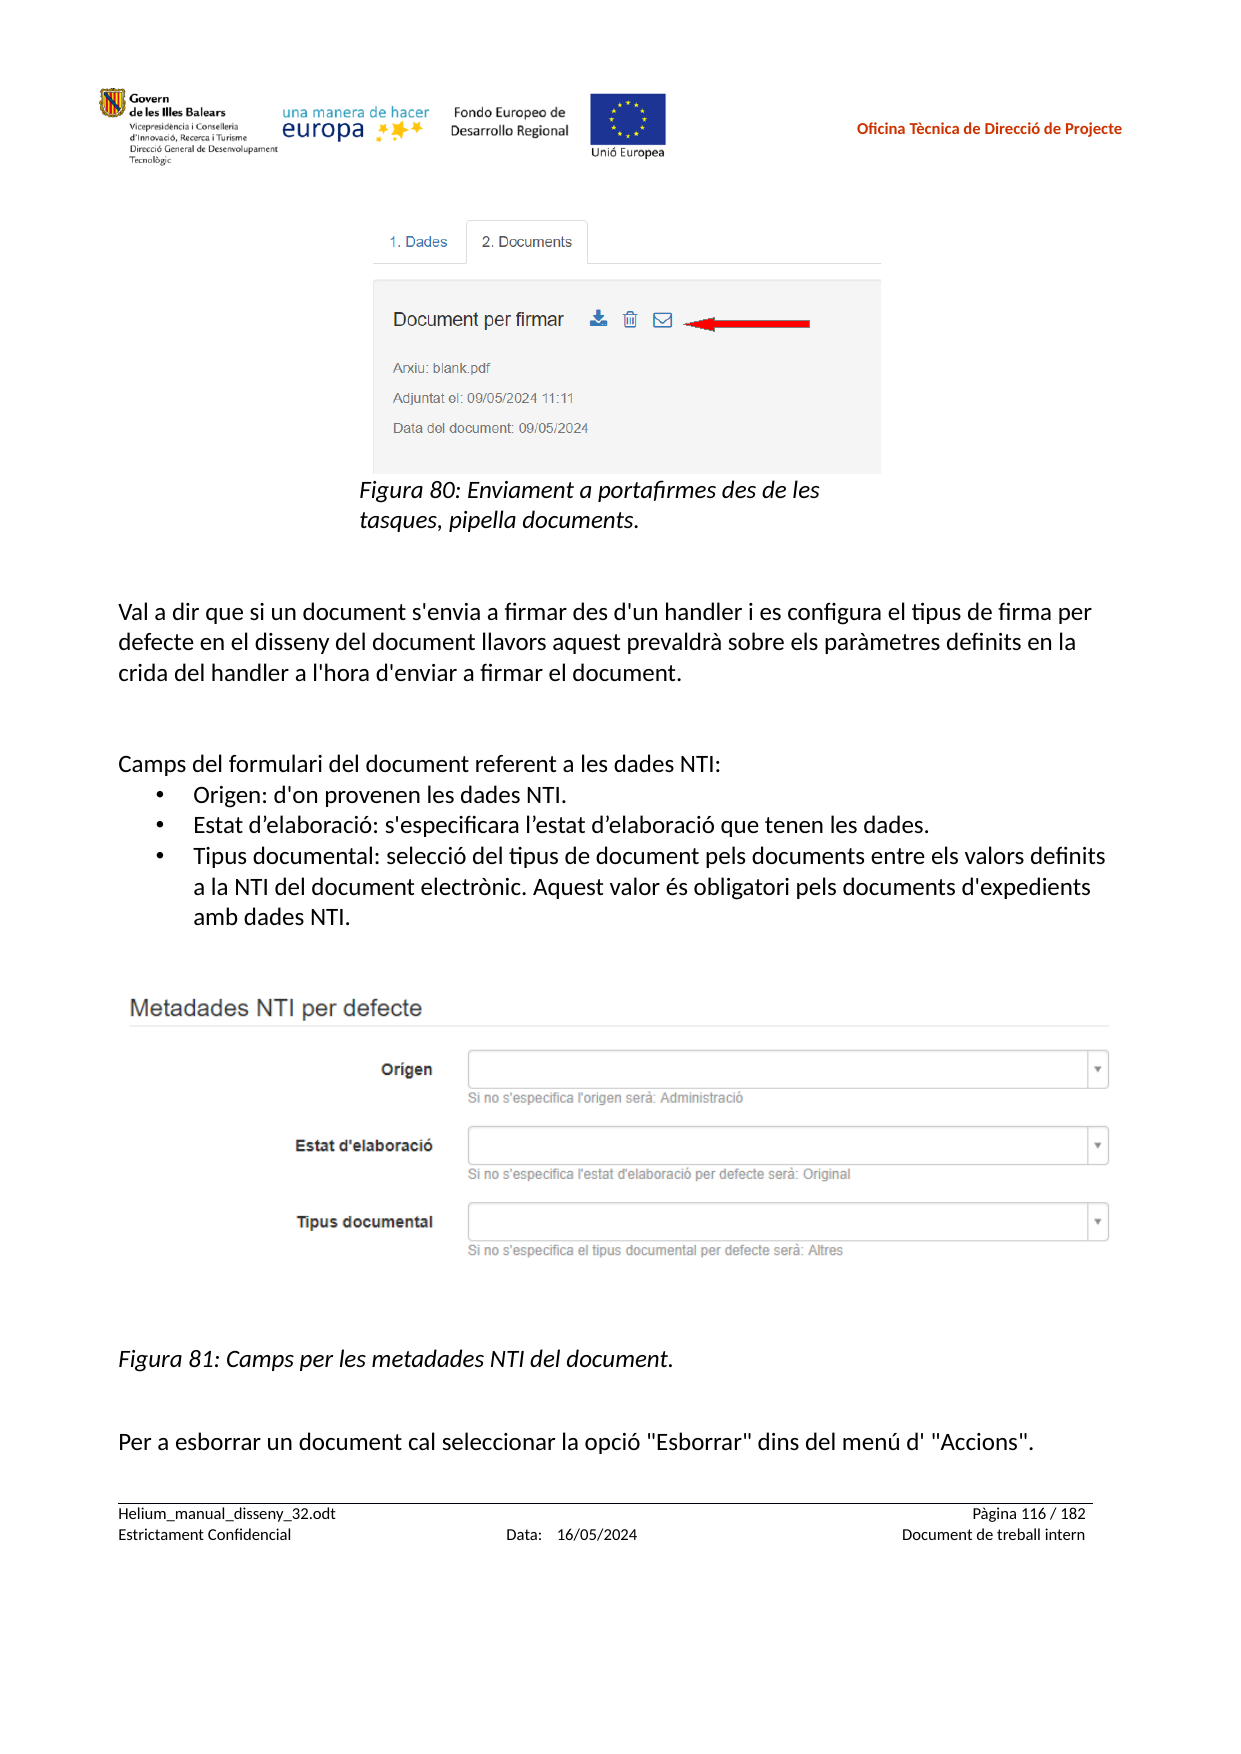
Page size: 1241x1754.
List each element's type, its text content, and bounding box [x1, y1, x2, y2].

picture [359, 211, 882, 474]
text Per a esborrar un document cal seleccionar la opció "Esborrar" dins del menú d' "Accions". [118, 1426, 1122, 1457]
list Origen: d'on provenen les dades NTI. [156, 779, 1122, 810]
text Figura 81: Camps per les metadades NTI del document. [118, 1313, 1122, 1373]
list Tipus documental: selecció del tipus de document pels documents entre els valors definits a la NTI del document electrònic. Aquest valor és obligatori pels documents d'expedients amb dades NTI. [156, 840, 1122, 932]
picture [99, 87, 668, 166]
list Estat d’elaboració: s'especificara l’estat d’elaboració que tenen les dades. [156, 810, 1122, 840]
text Camps del formulari del document referent a les dades NTI: [118, 749, 1122, 779]
text Val a dir que si un document s'envia a firmar des d'un handler i es configura el tipus de firma per defecte en el disseny del document llavors aquest prevaldrà sobre els paràmetres definits en la crida del handler a l'hora d'enviar a firmar el document. [118, 596, 1122, 688]
text Figura 80: Enviament a portafirmes des de les tasques, pipella documents. [359, 474, 881, 535]
picture [118, 992, 1123, 1313]
